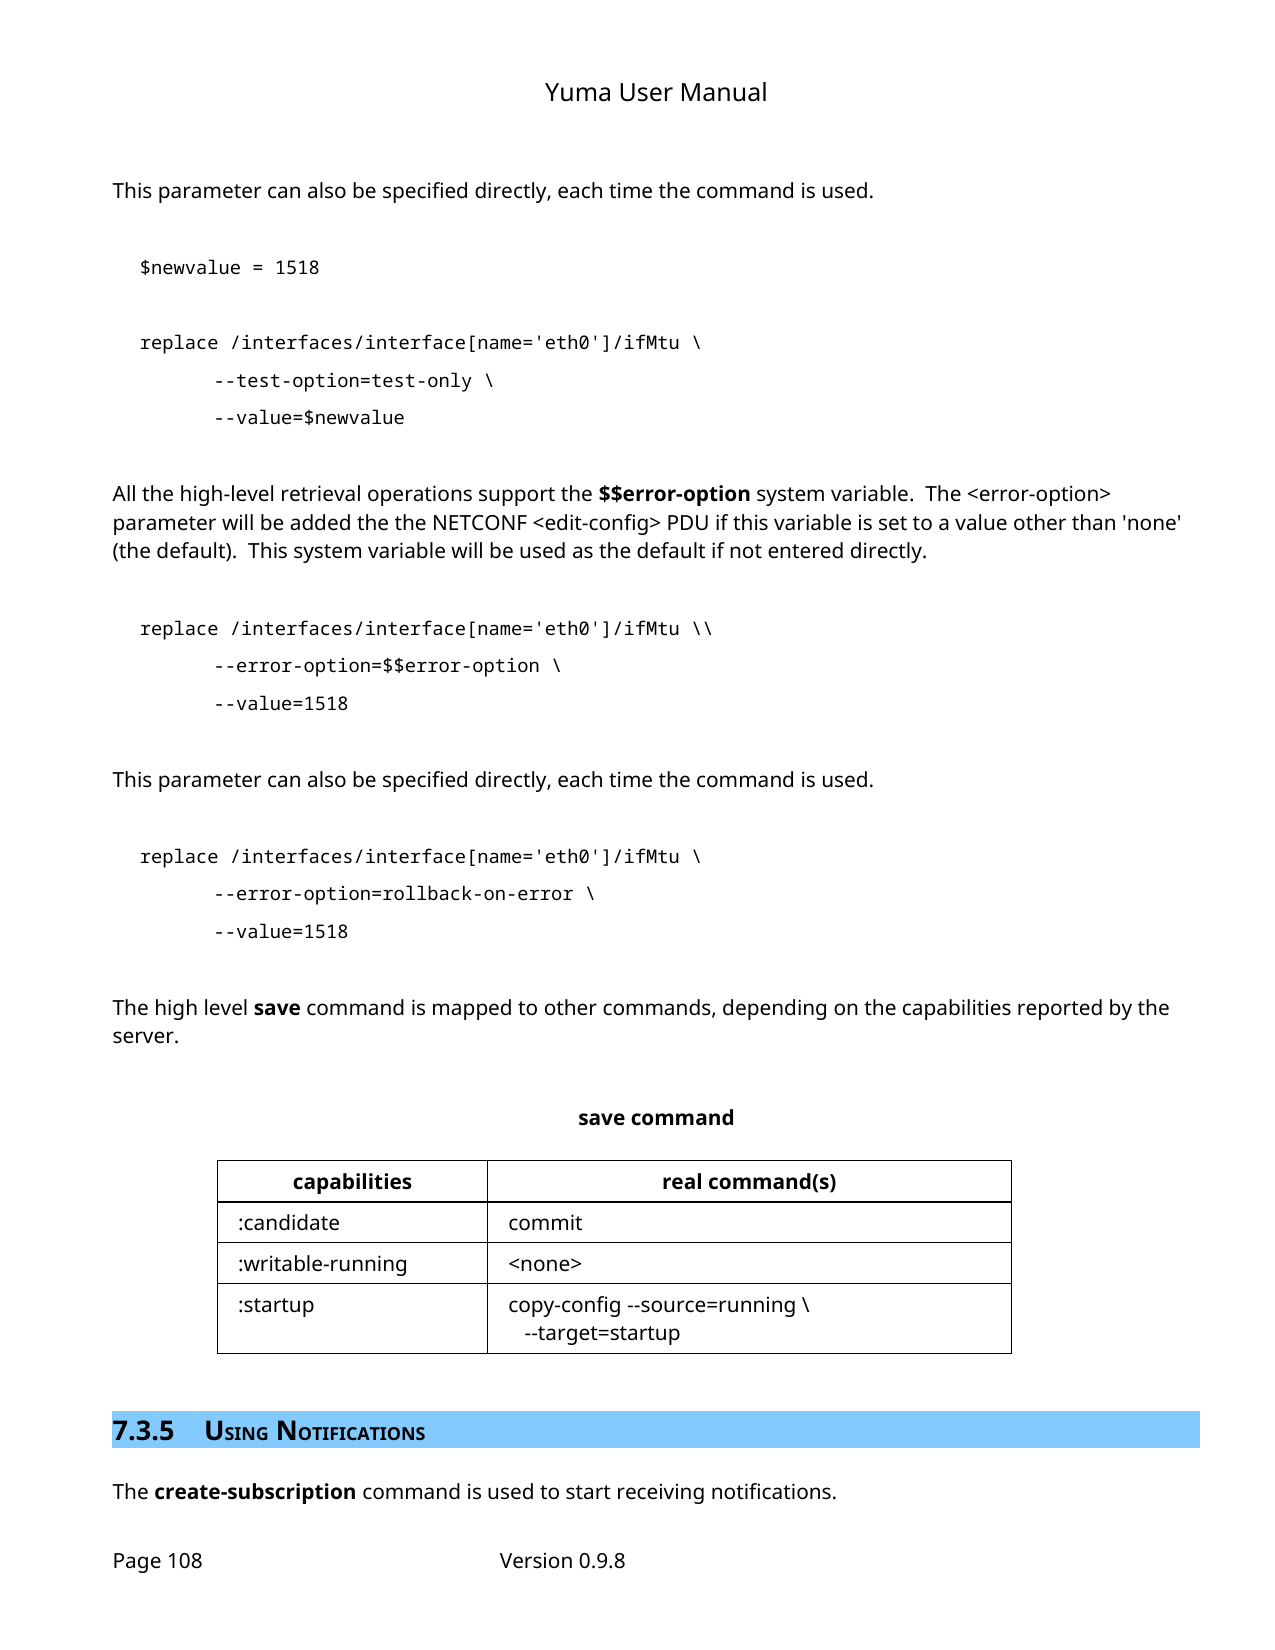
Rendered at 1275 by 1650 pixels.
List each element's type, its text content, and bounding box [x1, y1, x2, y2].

text $newvalue = 1518 [139, 254, 1200, 280]
text --value=1518 [139, 918, 1200, 944]
text --test-option=test-only \ [139, 367, 1200, 392]
subtitle Using Notifications [112, 1411, 1200, 1448]
table_cell copy-config --source=running \ --target=startup [488, 1284, 1011, 1353]
text --error-option=rollback-on-error \ [139, 881, 1200, 906]
text --error-option=$$error-option \ [139, 652, 1200, 678]
text The high level save command is mapped to other commands, depending on the capabilities reported by the server. [112, 993, 1200, 1050]
text This parameter can also be specified directly, each time the command is used. [112, 176, 1200, 204]
text replace /interfaces/interface[name='eth0']/ifMtu \ [139, 329, 1200, 355]
text The create-subscription command is used to start receiving notifications. [112, 1477, 1200, 1506]
table_cell :writable-running [218, 1243, 487, 1283]
table_cell commit [488, 1203, 1011, 1242]
table_cell :candidate [218, 1203, 487, 1242]
table_header real command(s) [488, 1161, 1011, 1201]
table_header capabilities [218, 1161, 487, 1201]
text All the high-level retrieval operations support the $$error-option system variable. The <error-option> parameter will be added the the NETCONF <edit-config> PDU if this variable is set to a value other than 'none' (the default). This system variable will be used as the default if not entered directly. [112, 479, 1200, 565]
table_cell <none> [488, 1243, 1011, 1283]
text --value=1518 [139, 690, 1200, 715]
table_cell :startup [218, 1284, 487, 1353]
text This parameter can also be specified directly, each time the command is used. [112, 765, 1200, 793]
text --value=$newvalue [139, 404, 1200, 430]
text replace /interfaces/interface[name='eth0']/ifMtu \ [139, 843, 1200, 869]
subtitle save command [127, 1103, 1185, 1132]
text replace /interfaces/interface[name='eth0']/ifMtu \\ [139, 615, 1200, 640]
